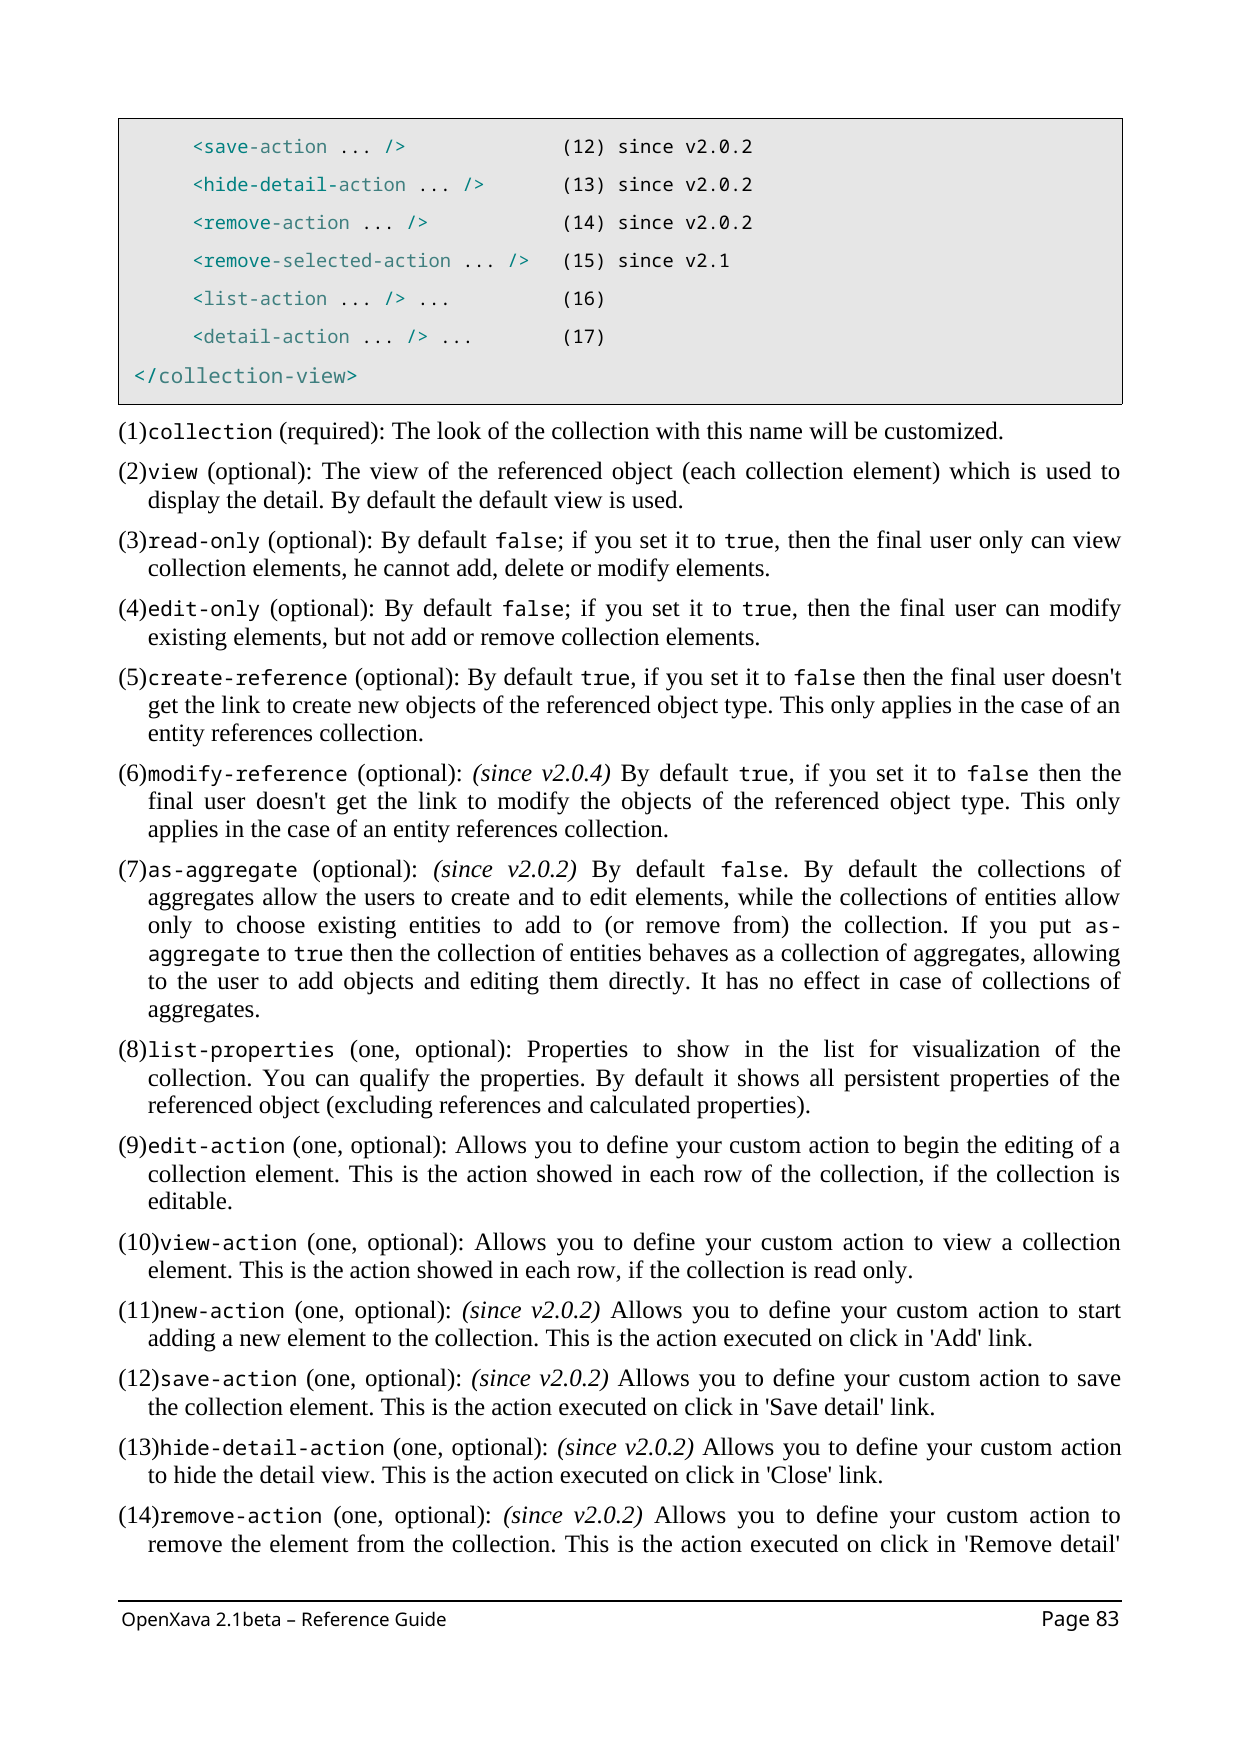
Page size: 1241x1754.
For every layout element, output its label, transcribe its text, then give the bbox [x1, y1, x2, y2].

text </collection-view> [119, 346, 1122, 404]
text <remove-action ... /> (14) since v2.0.2 [119, 194, 1122, 232]
list view-action (one, optional): Allows you to define your custom action to view a collection element. This is the action showed in each row, if the collection is read only. [118, 1228, 1122, 1284]
list as-aggregate (optional): (since v2.0.2) By default false. By default the collections of aggregates allow the users to create and to edit elements, while the collections of entities allow only to choose existing entities to add to (or remove from) the collection. If you put as-aggregate to true then the collection of entities behaves as a collection of aggregates, allowing to the user to add objects and editing them directly. It has no effect in case of collections of aggregates. [118, 855, 1122, 1023]
list edit-action (one, optional): Allows you to define your custom action to begin the editing of a collection element. This is the action showed in each row of the collection, if the collection is editable. [118, 1132, 1122, 1215]
list modify-reference (optional): (since v2.0.4) By default true, if you set it to false then the final user doesn't get the link to modify the objects of the referenced object type. This only applies in the case of an entity references collection. [118, 759, 1122, 843]
list collection (required): The look of the collection with this name will be customized. [118, 417, 1122, 445]
list view (optional): The view of the referenced object (each collection element) which is used to display the detail. By default the default view is used. [118, 457, 1122, 513]
text <save-action ... /> (12) since v2.0.2 [119, 119, 1122, 156]
text <remove-selected-action ... /> (15) since v2.1 [119, 232, 1122, 270]
list remove-action (one, optional): (since v2.0.2) Allows you to define your custom action to remove the element from the collection. This is the action executed on click in 'Remove detail' [118, 1501, 1122, 1557]
text <hide-detail-action ... /> (13) since v2.0.2 [119, 156, 1122, 194]
list save-action (one, optional): (since v2.0.2) Allows you to define your custom action to save the collection element. This is the action executed on click in 'Save detail' link. [118, 1364, 1122, 1421]
text <detail-action ... /> ... (17) [119, 308, 1122, 346]
list edit-only (optional): By default false; if you set it to true, then the final user can modify existing elements, but not add or remove collection elements. [118, 594, 1122, 650]
text <list-action ... /> ... (16) [119, 270, 1122, 308]
list create-reference (optional): By default true, if you set it to false then the final user doesn't get the link to create new objects of the referenced object type. This only applies in the case of an entity references collection. [118, 663, 1122, 746]
list list-properties (one, optional): Properties to show in the list for visualization of the collection. You can qualify the properties. By default it shows all persistent properties of the referenced object (excluding references and calculated properties). [118, 1035, 1122, 1119]
list hide-detail-action (one, optional): (since v2.0.2) Allows you to define your custom action to hide the detail view. This is the action executed on click in 'Close' link. [118, 1433, 1122, 1489]
list read-only (optional): By default false; if you set it to true, then the final user only can view collection elements, he cannot add, delete or modify elements. [118, 526, 1122, 582]
list new-action (one, optional): (since v2.0.2) Allows you to define your custom action to start adding a new element to the collection. This is the action executed on click in 'Add' link. [118, 1296, 1122, 1352]
